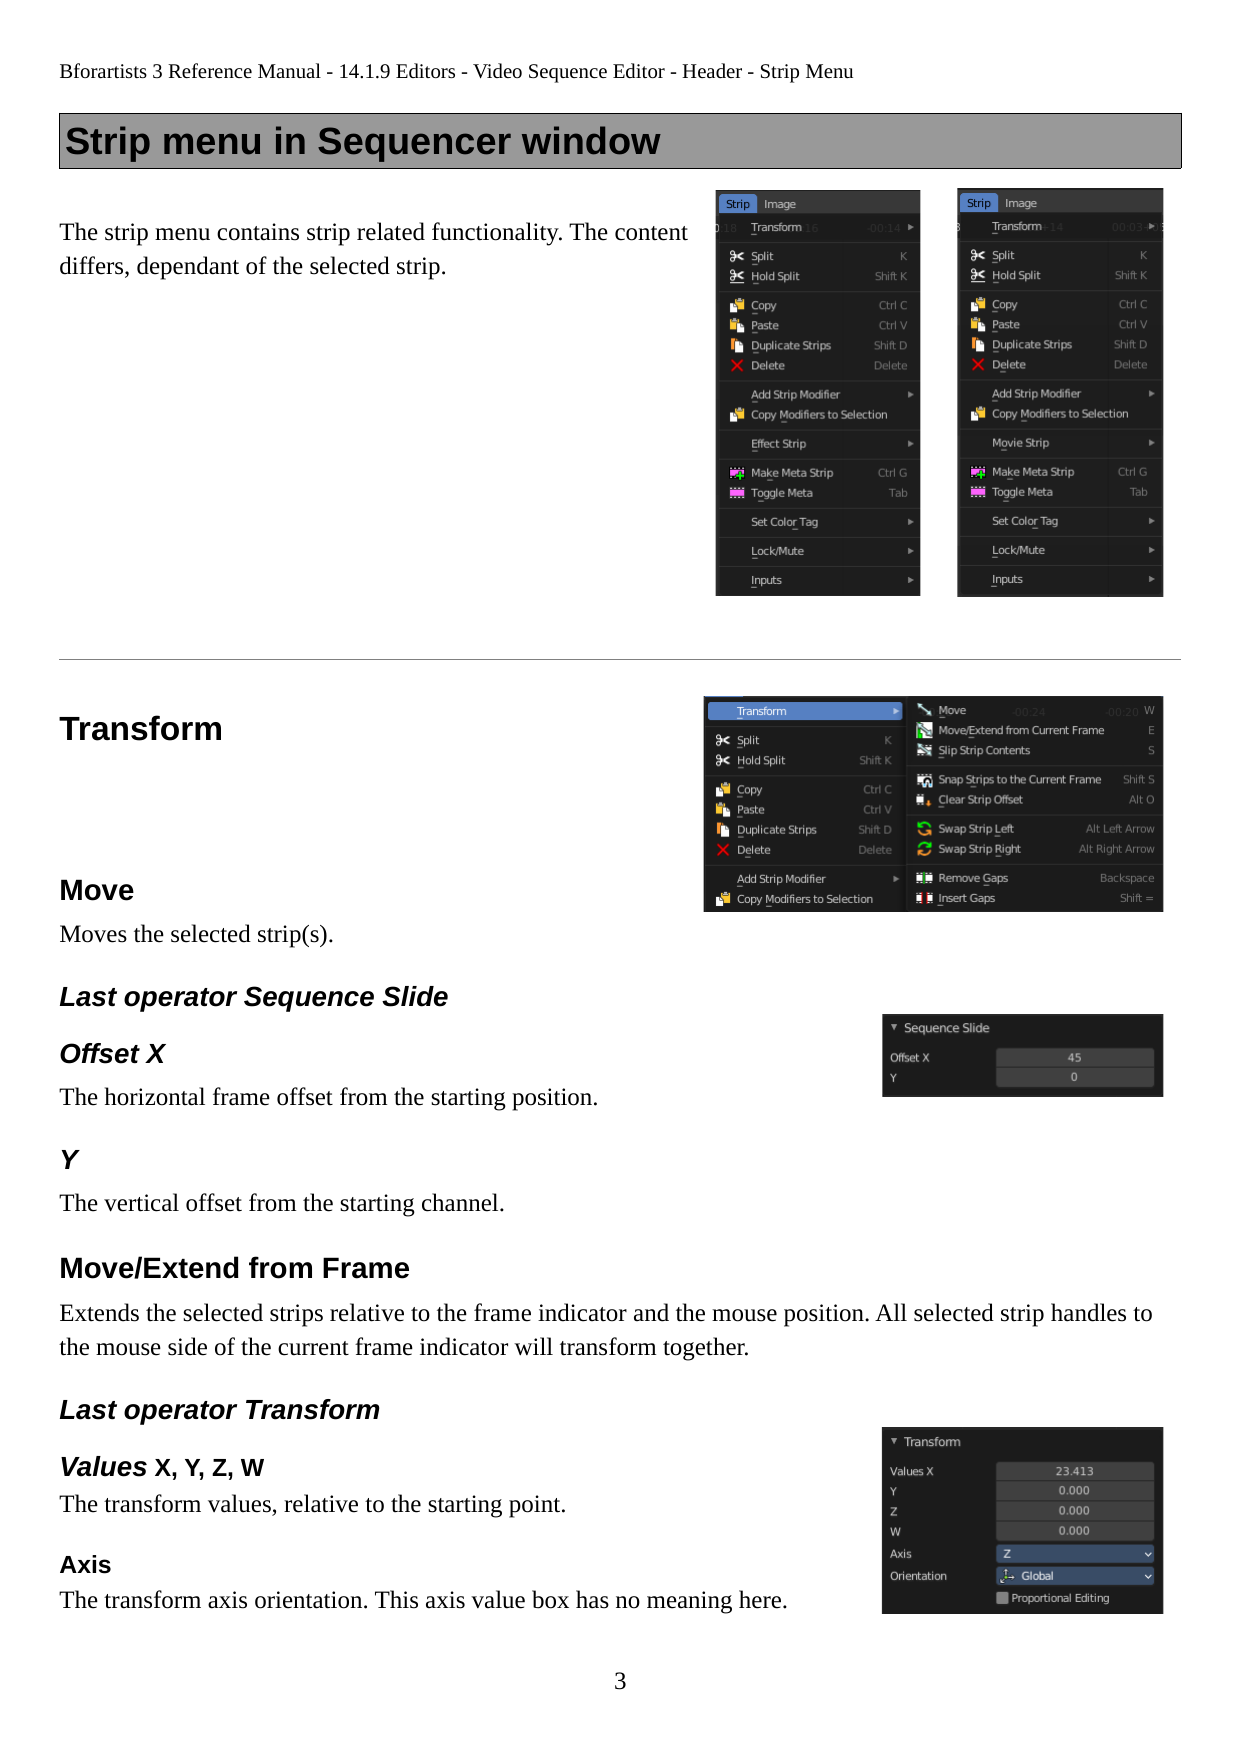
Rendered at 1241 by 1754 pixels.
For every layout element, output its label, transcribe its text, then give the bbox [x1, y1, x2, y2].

subtitle Y [59, 1143, 1181, 1175]
subtitle Move [59, 873, 703, 907]
text [921, 217, 957, 280]
picture [881, 1427, 1164, 1614]
subtitle [1164, 1037, 1181, 1069]
table_header Strip menu in Sequencer window [60, 114, 1181, 168]
picture [715, 190, 921, 596]
subtitle [1164, 1451, 1181, 1482]
text Moves the selected strip(s). [59, 919, 1181, 948]
text The transform values, relative to the starting point. [59, 1489, 881, 1517]
subtitle [1164, 1550, 1181, 1579]
subtitle Values X, Y, Z, W [59, 1451, 881, 1482]
text The horizontal frame offset from the starting position. [59, 1082, 1181, 1111]
subtitle [1164, 873, 1181, 907]
subtitle Axis [59, 1550, 881, 1579]
text Extends the selected strips relative to the frame indicator and the mouse position. All selected strip handles to the mouse side of the current frame indicator will transform together. [59, 1298, 1181, 1361]
subtitle Last operator Sequence Slide [59, 981, 1181, 1012]
subtitle Offset X [59, 1037, 882, 1069]
picture [882, 1014, 1164, 1097]
subtitle Move/Extend from Frame [59, 1251, 1181, 1285]
text The transform axis orientation. This axis value box has no meaning here. [59, 1585, 881, 1614]
subtitle Last operator Transform [59, 1394, 1181, 1426]
picture [703, 696, 1164, 912]
picture [957, 188, 1164, 597]
subtitle [1164, 709, 1181, 748]
subtitle Transform [59, 709, 703, 748]
text The vertical offset from the starting channel. [59, 1188, 1181, 1217]
text The strip menu contains strip related functionality. The content differs, dependant of the selected strip. [59, 217, 715, 280]
